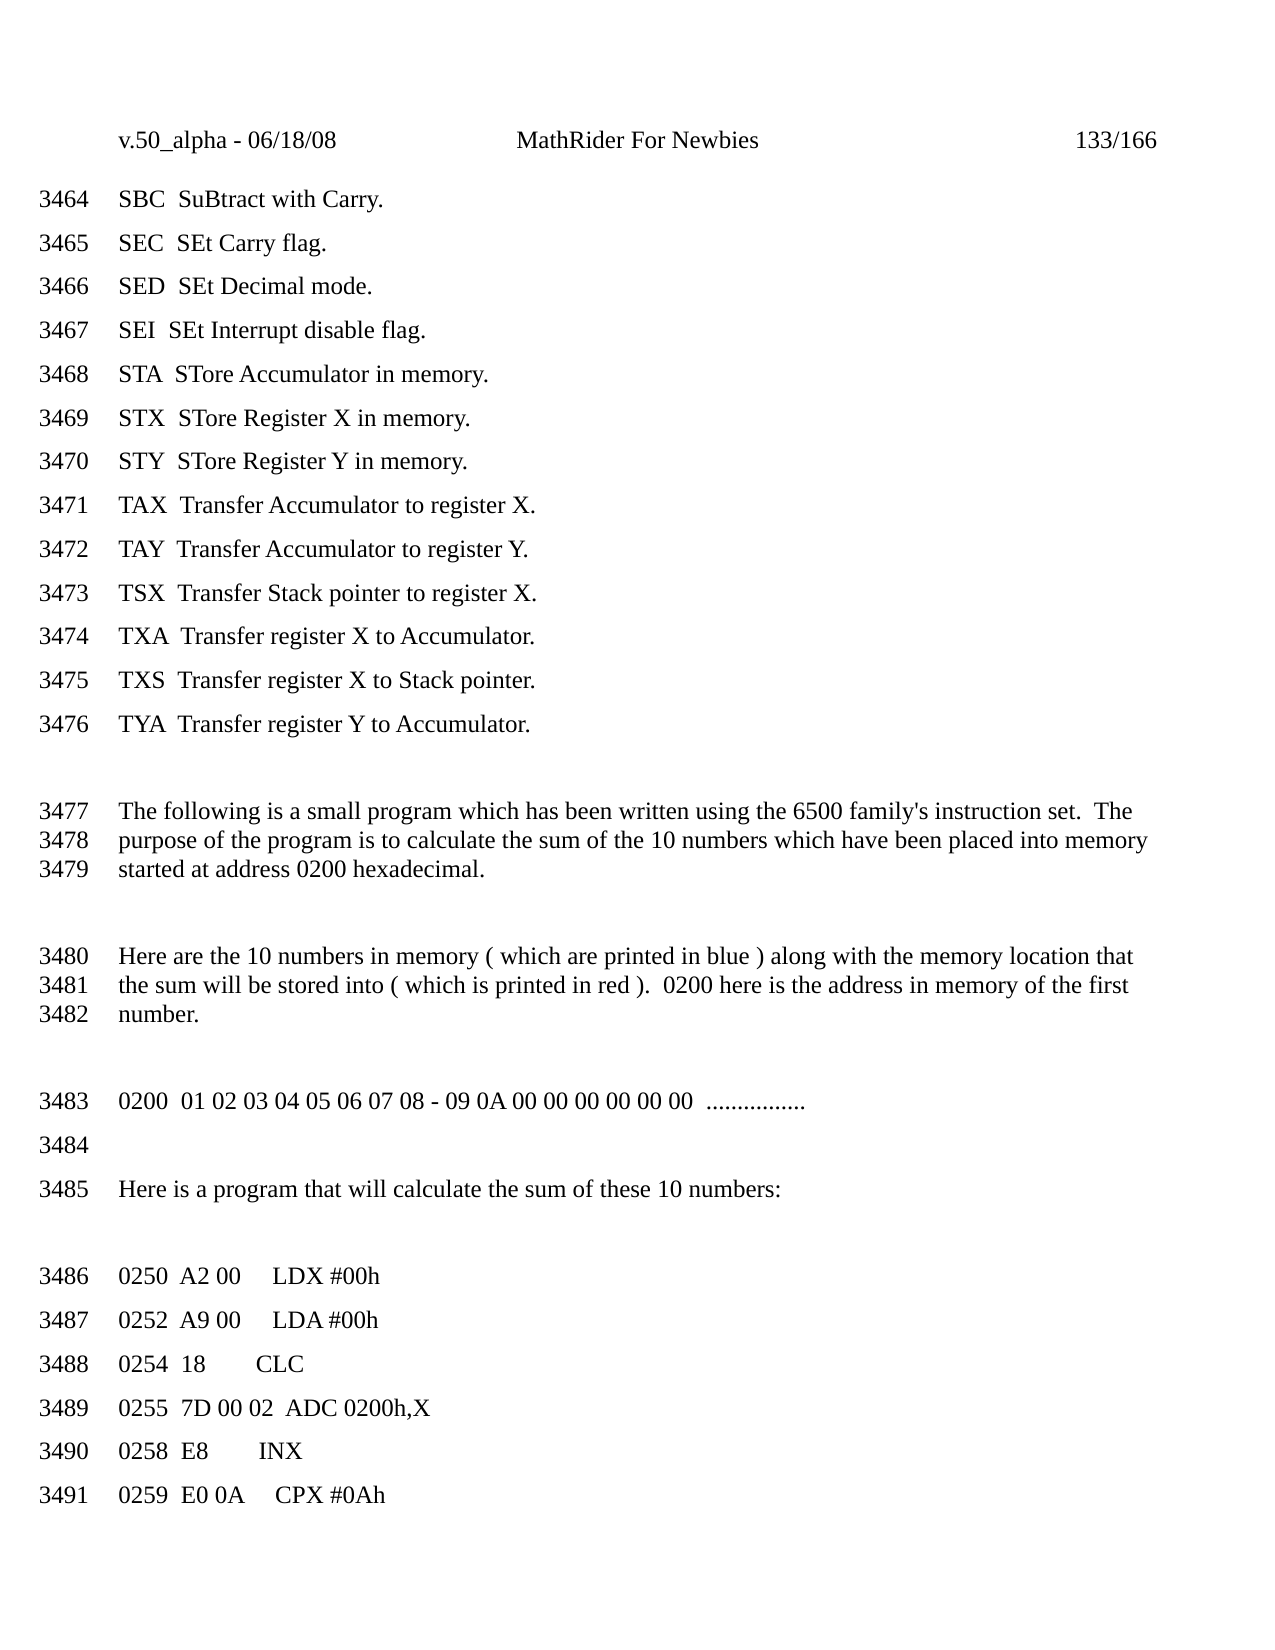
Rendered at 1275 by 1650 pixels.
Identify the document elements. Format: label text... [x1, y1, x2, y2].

text 0252 A9 00 LDA #00h [118, 1305, 1157, 1334]
text Here are the 10 numbers in memory ( which are printed in blue ) along with the memory location that the sum will be stored into ( which is printed in red ). 0200 here is the address in memory of the first number. [118, 941, 1157, 1028]
text STY STore Register Y in memory. [118, 446, 1157, 475]
text TAY Transfer Accumulator to register Y. [118, 534, 1157, 563]
text 0250 A2 00 LDX #00h [118, 1261, 1157, 1290]
text SEC SEt Carry flag. [118, 228, 1157, 256]
text Here is a program that will calculate the sum of these 10 numbers: [118, 1174, 1157, 1203]
text 0200 01 02 03 04 05 06 07 08 - 09 0A 00 00 00 00 00 00 ................ [118, 1086, 1157, 1115]
text 0254 18 CLC [118, 1349, 1157, 1378]
text 0259 E0 0A CPX #0Ah [118, 1480, 1157, 1509]
text SED SEt Decimal mode. [118, 271, 1157, 300]
text 0255 7D 00 02 ADC 0200h,X [118, 1393, 1157, 1421]
text SBC SuBtract with Carry. [118, 184, 1157, 213]
text 0258 E8 INX [118, 1436, 1157, 1465]
text SEI SEt Interrupt disable flag. [118, 315, 1157, 344]
text TYA Transfer register Y to Accumulator. [118, 709, 1157, 738]
text TXS Transfer register X to Stack pointer. [118, 665, 1157, 694]
text TXA Transfer register X to Accumulator. [118, 621, 1157, 650]
text STA STore Accumulator in memory. [118, 359, 1157, 388]
text TAX Transfer Accumulator to register X. [118, 490, 1157, 519]
text The following is a small program which has been written using the 6500 family's instruction set. The purpose of the program is to calculate the sum of the 10 numbers which have been placed into memory started at address 0200 hexadecimal. [118, 796, 1157, 883]
text STX STore Register X in memory. [118, 403, 1157, 431]
text TSX Transfer Stack pointer to register X. [118, 578, 1157, 606]
